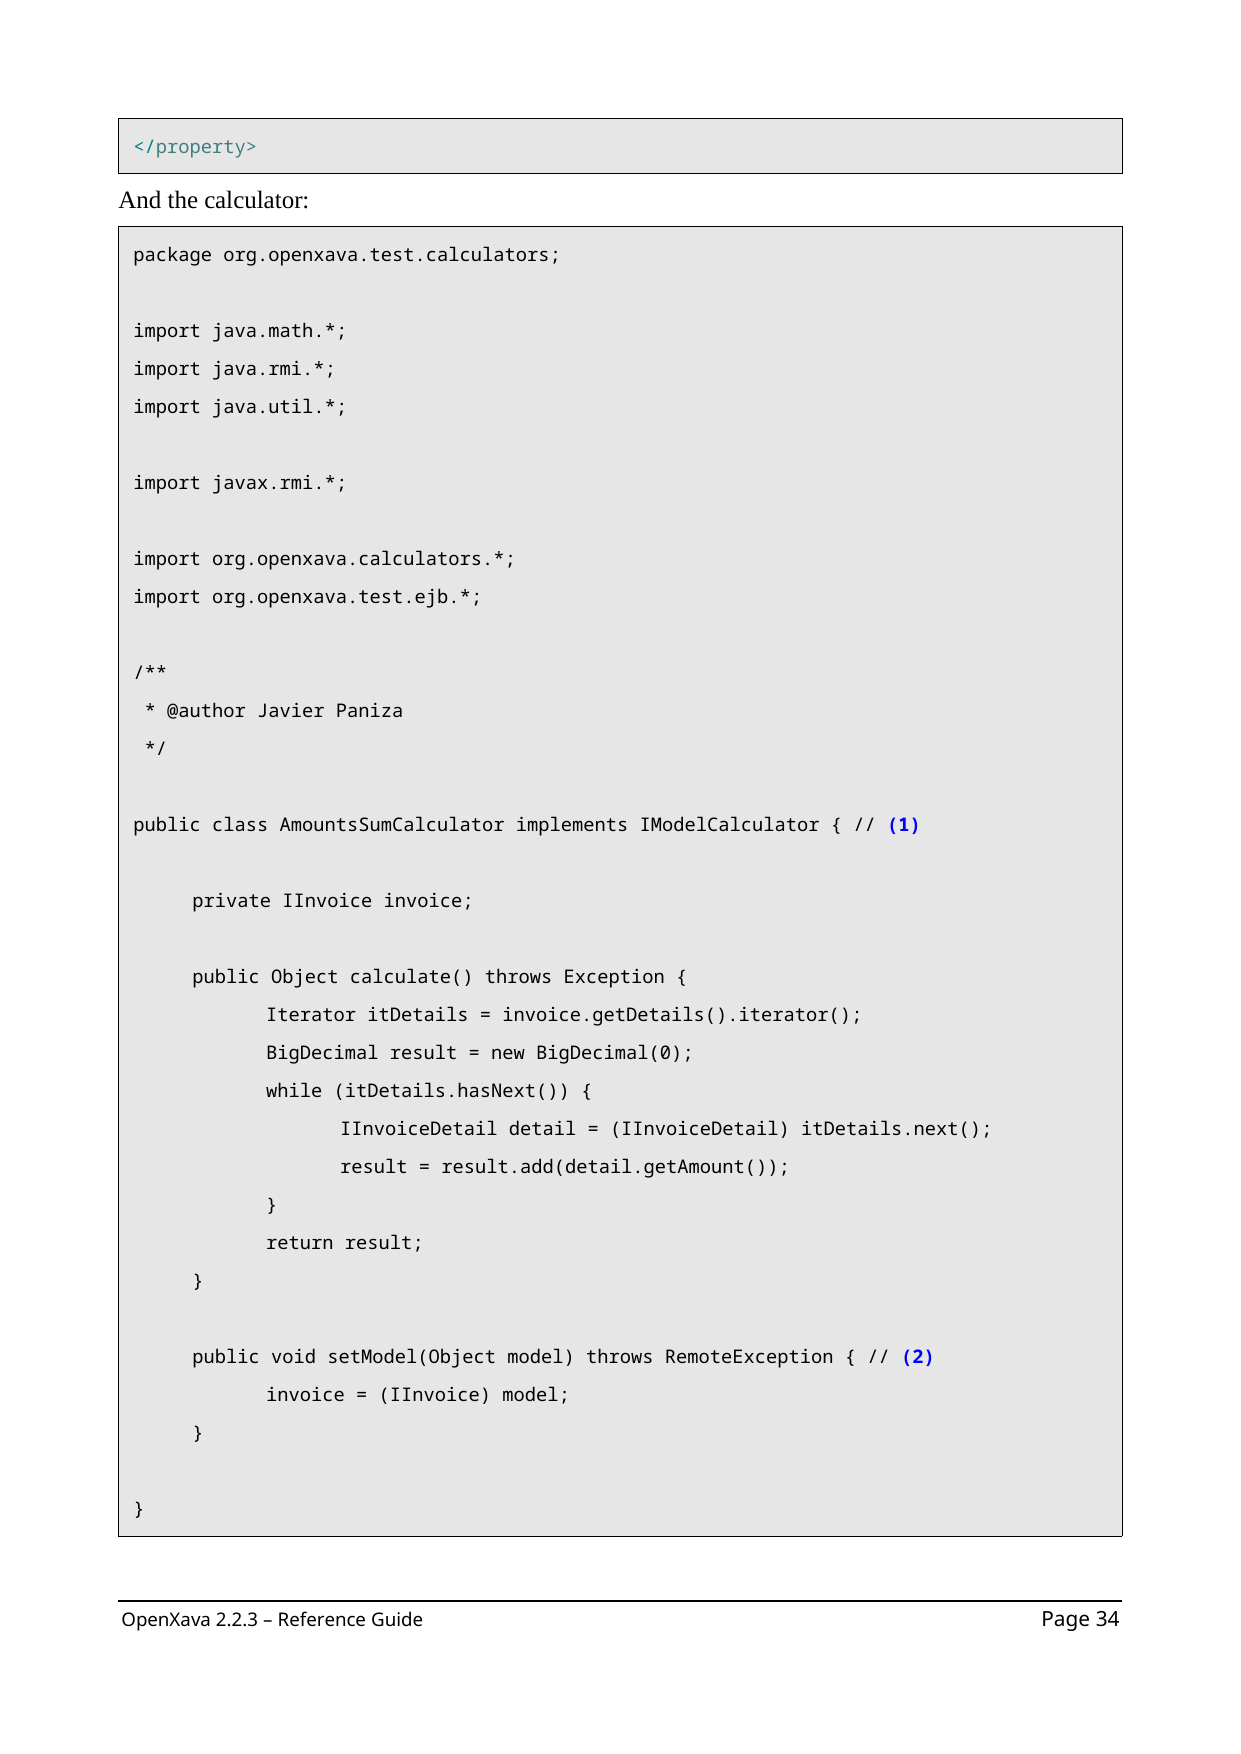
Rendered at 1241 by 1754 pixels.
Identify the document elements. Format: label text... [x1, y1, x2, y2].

text result = result.add(detail.getAmount()); [119, 1139, 1122, 1177]
text Iterator itDetails = invoice.getDetails().iterator(); [119, 987, 1122, 1024]
text while (itDetails.hasNext()) { [119, 1063, 1122, 1101]
text } [119, 1481, 1122, 1536]
text private IInvoice invoice; [119, 872, 1122, 911]
text import org.openxava.test.ejb.*; [119, 568, 1122, 606]
text IInvoiceDetail detail = (IInvoiceDetail) itDetails.next(); [119, 1101, 1122, 1139]
text import java.util.*; [119, 378, 1122, 416]
text */ [119, 720, 1122, 758]
text * @author Javier Paniza [119, 682, 1122, 720]
text return result; [119, 1215, 1122, 1253]
text public void setModel(Object model) throws RemoteException { // (2) [119, 1329, 1122, 1367]
text BigDecimal result = new BigDecimal(0); [119, 1024, 1122, 1063]
text public class AmountsSumCalculator implements IModelCalculator { // (1) [119, 796, 1122, 834]
text import java.math.*; [119, 302, 1122, 340]
text invoice = (IInvoice) model; [119, 1367, 1122, 1405]
text </property> [119, 119, 1122, 173]
text import java.rmi.*; [119, 340, 1122, 378]
text package org.openxava.test.calculators; [119, 227, 1122, 264]
text } [119, 1405, 1122, 1443]
text public Object calculate() throws Exception { [119, 948, 1122, 987]
text } [119, 1177, 1122, 1215]
text } [119, 1253, 1122, 1291]
text And the calculator: [118, 186, 1122, 214]
text /** [119, 644, 1122, 682]
text import javax.rmi.*; [119, 454, 1122, 492]
text import org.openxava.calculators.*; [119, 530, 1122, 568]
